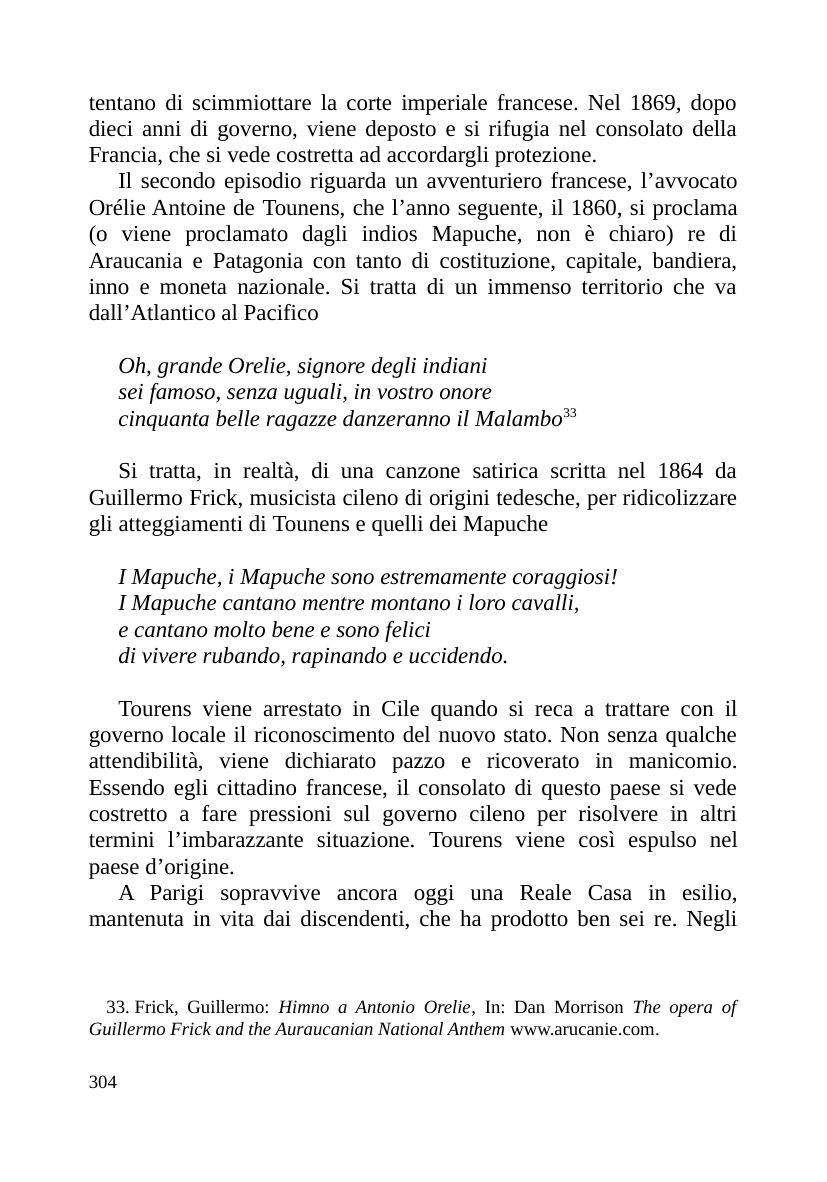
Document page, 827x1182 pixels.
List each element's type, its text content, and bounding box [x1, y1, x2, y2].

text di vivere rubando, rapinando e uccidendo. [88, 642, 738, 668]
text Si tratta, in realtà, di una canzone satirica scritta nel 1864 da Guillermo Frick, musicista cileno di origini tedesche, per ridicolizzare gli atteggiamenti di Tounens e quelli dei Mapuche [88, 457, 738, 537]
text sei famoso, senza uguali, in vostro onore [88, 378, 738, 405]
text Tourens viene arrestato in Cile quando si reca a trattare con il governo locale il riconoscimento del nuovo stato. Non senza qualche attendibilità, viene dichiarato pazzo e ricoverato in manicomio. Essendo egli cittadino francese, il consolato di questo paese si vede costretto a fare pressioni sul governo cileno per risolvere in altri termini l’imbarazzante situazione. Tourens viene così espulso nel paese d’origine. [88, 695, 738, 879]
text tentano di scimmiottare la corte imperiale francese. Nel 1869, dopo dieci anni di governo, viene deposto e si rifugia nel consolato della Francia, che si vede costretta ad accordargli protezione. [88, 88, 738, 168]
text Il secondo episodio riguarda un avventuriero francese, l’avvocato Orélie Antoine de Tounens, che l’anno seguente, il 1860, si proclama (o viene proclamato dagli indios Mapuche, non è chiaro) re di Araucania e Patagonia con tanto di costituzione, capitale, bandiera, inno e moneta nazionale. Si tratta di un immenso territorio che va dall’Atlantico al Pacifico [88, 168, 738, 326]
text Frick, Guillermo: Himno a Antonio Orelie, In: Dan Morrison The opera of Guillermo Frick and the Auraucanian National Anthem www.arucanie.com. [88, 996, 738, 1039]
text I Mapuche, i Mapuche sono estremamente coraggiosi! [88, 563, 738, 589]
text A Parigi sopravvive ancora oggi una Reale Casa in esilio, mantenuta in vita dai discendenti, che ha prodotto ben sei re. Negli [88, 879, 738, 932]
text I Mapuche cantano mentre montano i loro cavalli, [88, 589, 738, 616]
text Oh, grande Orelie, signore degli indiani [88, 352, 738, 378]
text e cantano molto bene e sono felici [88, 616, 738, 642]
text cinquanta belle ragazze danzeranno il Malambo [88, 405, 738, 431]
